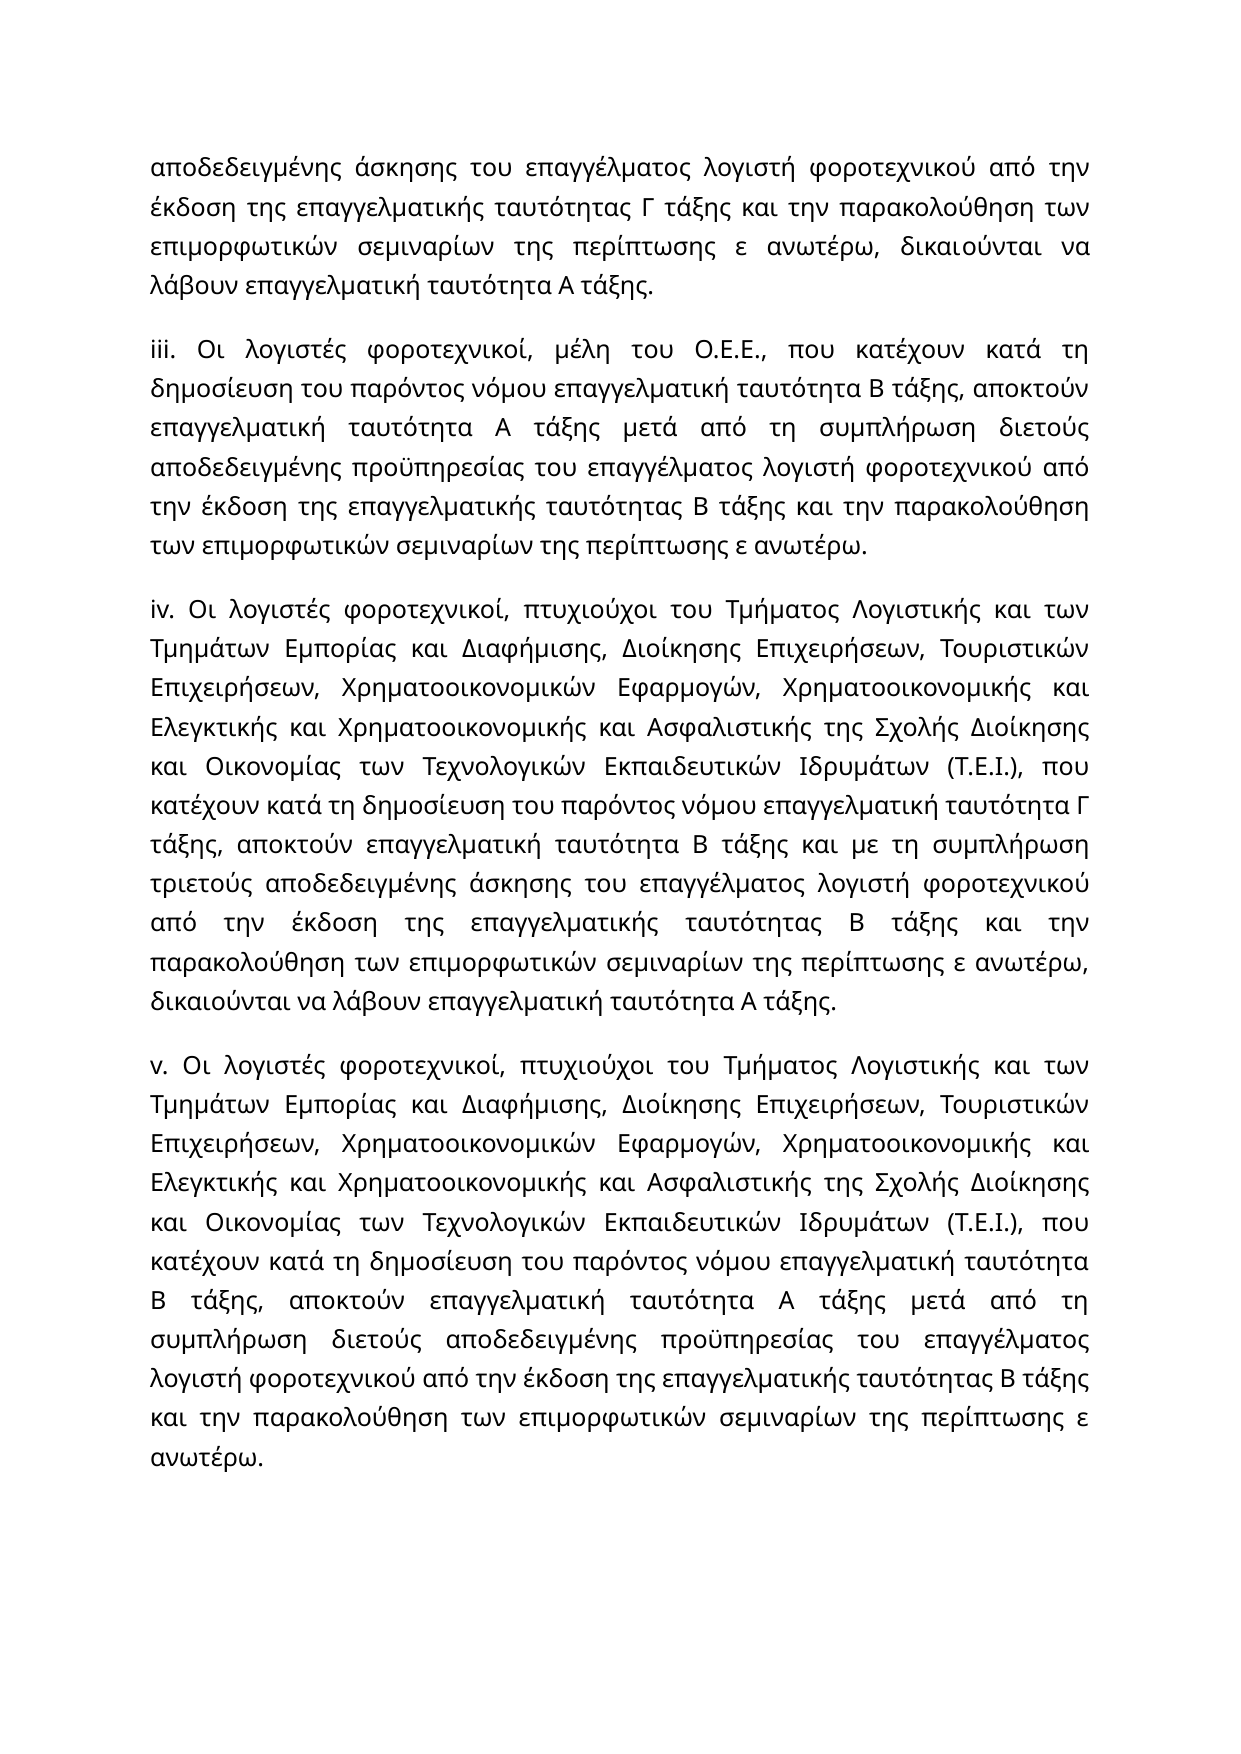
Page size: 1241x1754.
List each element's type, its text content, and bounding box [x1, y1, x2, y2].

text iii. Οι λογιστές φοροτεχνικοί, μέλη του Ο.Ε.Ε., που κατέχουν κατά τη δημοσίευση του παρόντος νόμου επαγγελματική ταυτότητα Β τάξης, αποκτούν επαγγελματική ταυτότητα Α τάξης μετά από τη συμπλήρωση διετούς αποδεδειγμένης προϋπηρεσίας του επαγγέλματος λογιστή φοροτεχνικού από την έκδοση της επαγγελματικής ταυτότητας Β τάξης και την παρακολούθηση των επιμορφωτικών σεμιναρίων της περίπτωσης ε ανωτέρω. [150, 332, 1090, 562]
text αποδεδειγμένης άσκησης του επαγγέλματος λογιστή φοροτεχνικού από την έκδοση της επαγγελματικής ταυ­τότητας Γ τάξης και την παρακολούθηση των επιμορφωτικών σεμιναρίων της περίπτωσης ε ανωτέρω, δικαι­ούνται να λάβουν επαγγελματική ταυτότητα Α τάξης. [150, 150, 1090, 302]
text iv. Οι λογιστές φοροτεχνικοί, πτυχιούχοι του Τμήματος Λογιστικής και των Τμημάτων Εμπορίας και Διαφήμισης, Διοίκησης Επιχειρήσεων, Τουριστικών Επιχειρήσεων, Χρηματοοικονομικών Εφαρμογών, Χρηματοοικονομικής και Ελεγκτικής και Χρηματοοικονομικής και Ασφαλιστικής της Σχολής Διοίκησης και Οικονομίας των Τεχνολογικών Εκπαιδευτικών Ιδρυμάτων (Τ.Ε.Ι.), που κατέχουν κατά τη δημοσίευση του παρόντος νόμου επαγγελματική ταυτότητα Γ τάξης, αποκτούν επαγγελματική ταυτότητα Β τάξης και με τη συμπλήρωση τριετούς αποδεδειγμένης άσκησης του επαγγέλματος λογιστή φοροτεχνικού από την έκδοση της επαγγελματικής ταυτότητας Β τάξης και την παρακολούθηση των επιμορφωτικών σεμιναρίων της περίπτωσης ε ανωτέρω, δικαιούνται να λάβουν επαγγελματική ταυτότητα Α τάξης. [150, 592, 1090, 1017]
text v. Οι λογιστές φοροτεχνικοί, πτυχιούχοι του Τμήματος Λογιστικής και των Τμημάτων Εμπορίας και Διαφήμισης, Διοίκησης Επιχειρήσεων, Τουριστικών Επιχειρήσεων, Χρηματοοικονομικών Εφαρμογών, Χρηματοοικονομικής και Ελεγκτικής και Χρηματοοικονομικής και Ασφαλιστικής της Σχολής Διοίκησης και Οικονομίας των Τεχνολογικών Εκπαιδευτικών Ιδρυμάτων (Τ.Ε.Ι.), που κατέχουν κατά τη δημοσίευση του παρόντος νόμου επαγγελματική ταυτότητα Β τάξης, αποκτούν επαγγελματική ταυτότητα Α τάξης μετά από τη συμπλήρωση διετούς αποδεδειγμένης προϋπηρεσίας του επαγγέλματος λογιστή φοροτεχνικού από την έκδοση της επαγγελματικής ταυτότητας Β τάξης και την παρακολούθηση των επιμορφωτικών σεμιναρίων της περίπτωσης ε ανωτέρω. [150, 1047, 1090, 1473]
